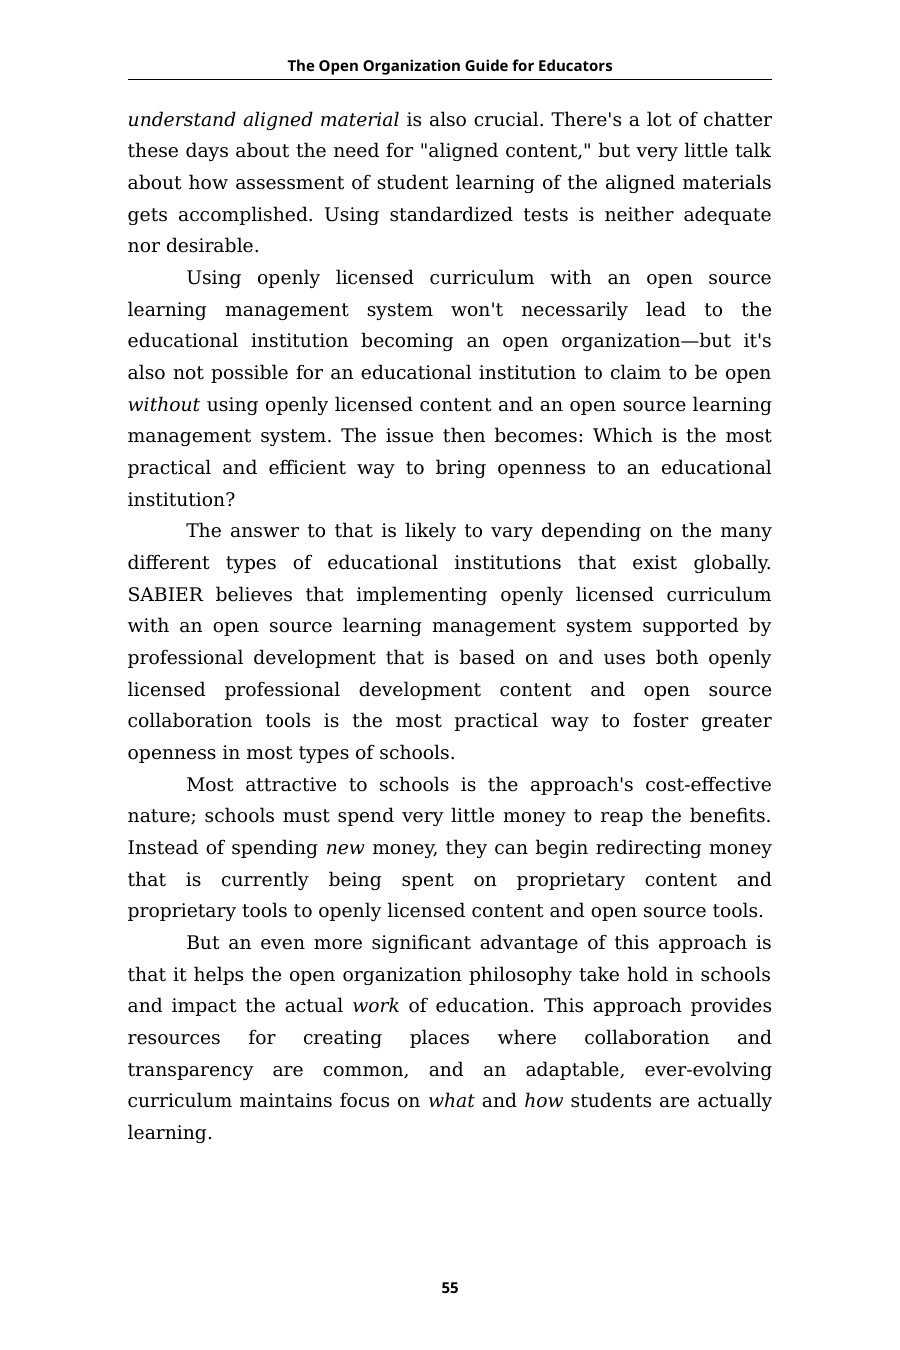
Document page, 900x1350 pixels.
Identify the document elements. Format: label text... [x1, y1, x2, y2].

text Using openly licensed curriculum with an open source learning management system won't necessarily lead to the educational institution becoming an open organization—but it's also not possible for an educational institution to claim to be open without using openly licensed content and an open source learning management system. The issue then becomes: Which is the most practical and efficient way to bring openness to an educational institution? [127, 267, 772, 511]
text Most attractive to schools is the approach's cost-effective nature; schools must spend very little money to reap the benefits. Instead of spending new money, they can begin redirecting money that is currently being spent on proprietary content and proprietary tools to openly licensed content and open source tools. [127, 774, 772, 922]
text understand aligned material is also crucial. There's a lot of chatter these days about the need for "aligned content," but very little talk about how assessment of student learning of the aligned materials gets accomplished. Using standardized tests is neither adequate nor desirable. [127, 109, 772, 257]
text But an even more significant advantage of this approach is that it helps the open organization philosophy take hold in schools and impact the actual work of education. This approach provides resources for creating places where collaboration and transparency are common, and an adaptable, ever-evolving curriculum maintains focus on what and how students are actually learning. [127, 932, 772, 1144]
text The answer to that is likely to vary depending on the many different types of educational institutions that exist globally. SABIER believes that implementing openly licensed curriculum with an open source learning management system supported by professional development that is based on and uses both openly licensed professional development content and open source collaboration tools is the most practical way to foster greater openness in most types of schools. [127, 520, 772, 764]
